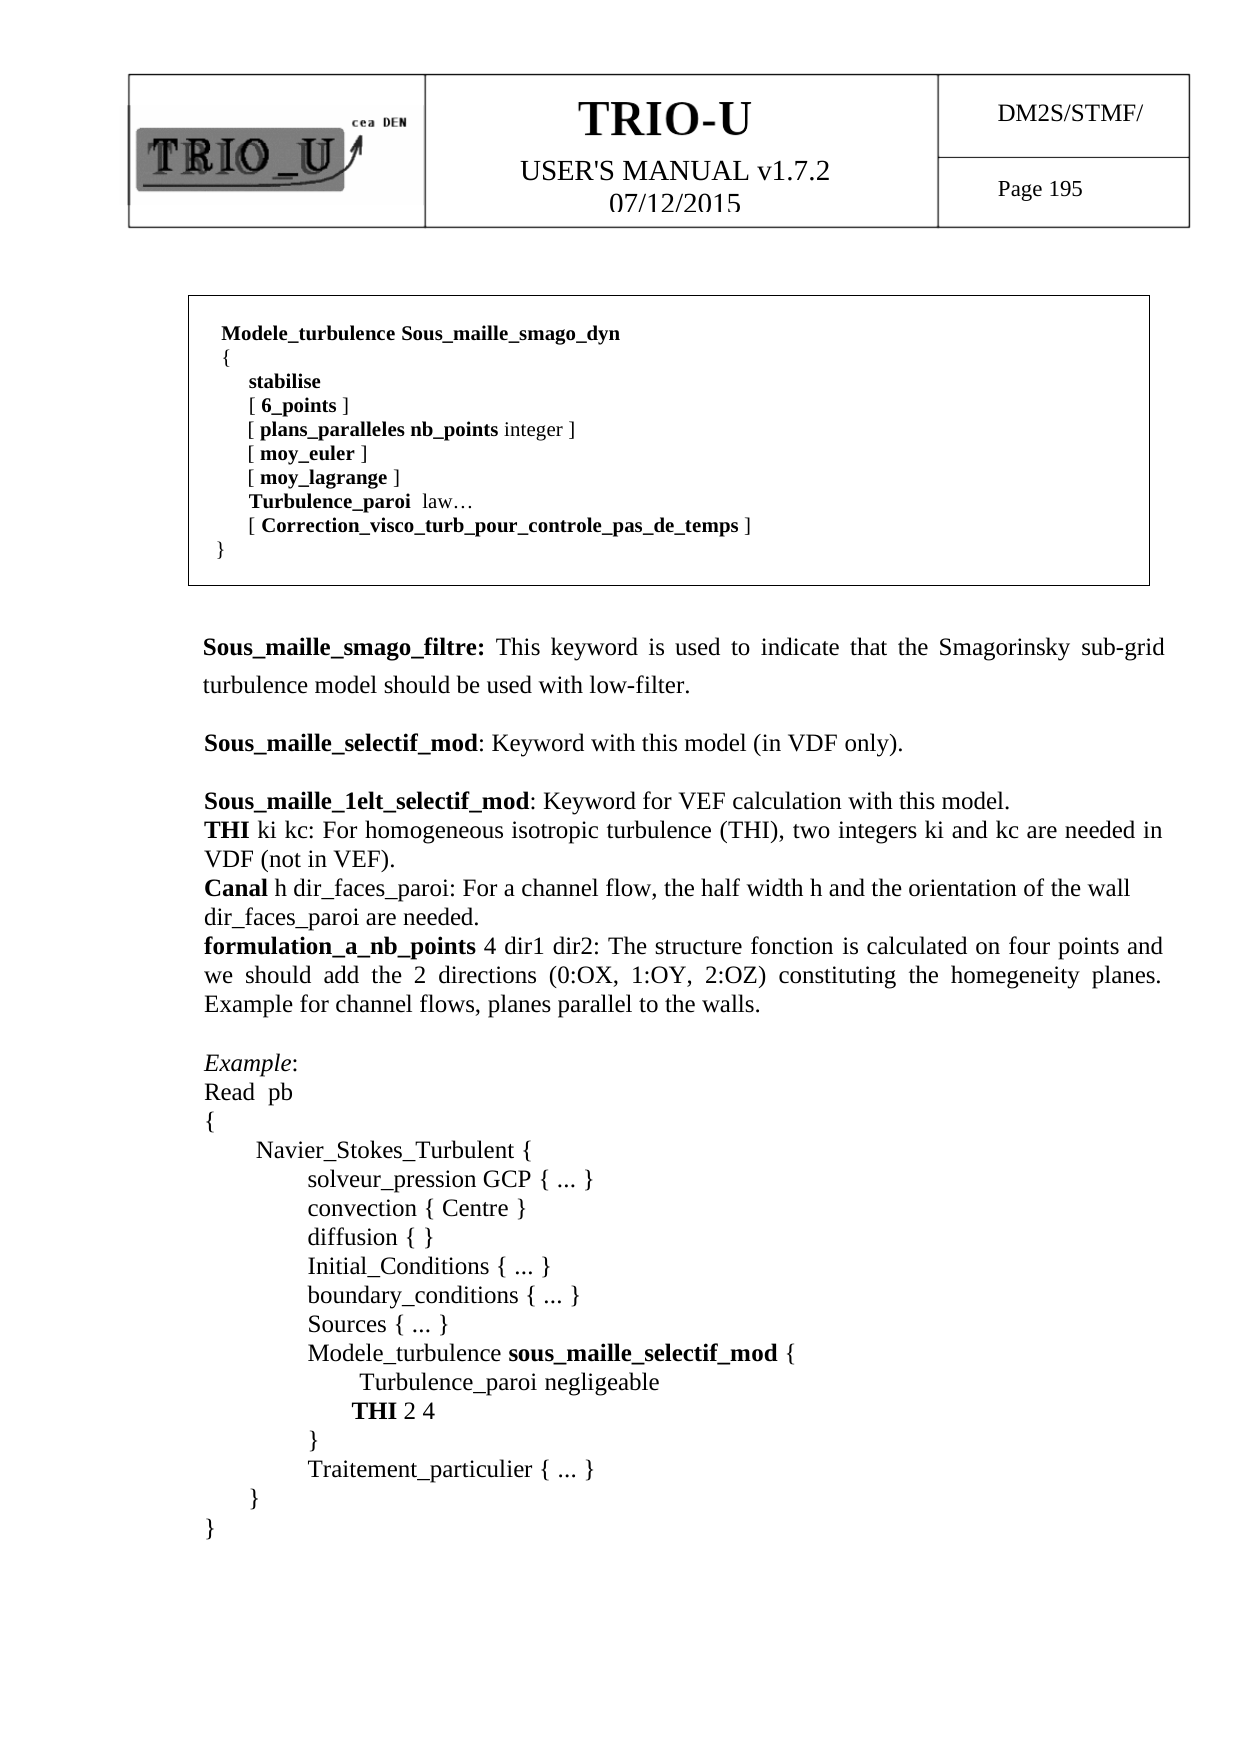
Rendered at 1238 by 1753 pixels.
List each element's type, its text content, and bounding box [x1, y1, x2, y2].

text } [115, 1512, 1196, 1541]
text { [115, 1106, 1196, 1134]
text } [115, 1483, 1196, 1512]
text convection { Centre } [115, 1193, 1196, 1222]
text Canal h dir_faces_paroi: For a channel flow, the half width h and the orientation of the wall dir_faces_paroi are needed. [204, 873, 1196, 931]
text Example: [204, 1047, 1196, 1076]
table_header Modele_turbulence Sous_maille_smago_dyn { stabilise [ 6_points ] [ plans_paralleles nb_points integer ] [ moy_euler ] [ moy_lagrange ] Turbulence_paroi law… [ Correction_visco_turb_pour_controle_pas_de_temps ] } [189, 296, 1149, 585]
text Sources { ... } [115, 1309, 1196, 1338]
text Navier_Stokes_Turbulent { [115, 1134, 1196, 1164]
text boundary_conditions { ... } [115, 1280, 1196, 1309]
text Sous_maille_selectif_mod: Keyword with this model (in VDF only). [204, 728, 1196, 757]
text Traitement_particulier { ... } [115, 1454, 1196, 1483]
text Sous_maille_1elt_selectif_mod: Keyword for VEF calculation with this model. [204, 786, 1196, 815]
text } [115, 1425, 1196, 1454]
text diffusion { } [115, 1222, 1196, 1251]
text solveur_pression GCP { ... } [115, 1164, 1196, 1193]
text Modele_turbulence sous_maille_selectif_mod { [115, 1338, 1196, 1367]
text Initial_Conditions { ... } [115, 1251, 1196, 1280]
text Read pb [204, 1076, 1196, 1106]
text THI 2 4 [204, 1396, 1196, 1425]
text THI ki kc: For homogeneous isotropic turbulence (THI), two integers ki and kc are needed in VDF (not in VEF). [204, 815, 1164, 873]
text Turbulence_paroi negligeable [115, 1367, 1196, 1396]
text formulation_a_nb_points 4 dir1 dir2: The structure fonction is calculated on four points and we should add the 2 directions (0:OX, 1:OY, 2:OZ) constituting the homegeneity planes. Example for channel flows, planes parallel to the walls. [204, 931, 1164, 1018]
text Sous_maille_smago_filtre: This keyword is used to indicate that the Smagorinsky sub-grid turbulence model should be used with low-filter. [203, 624, 1165, 699]
